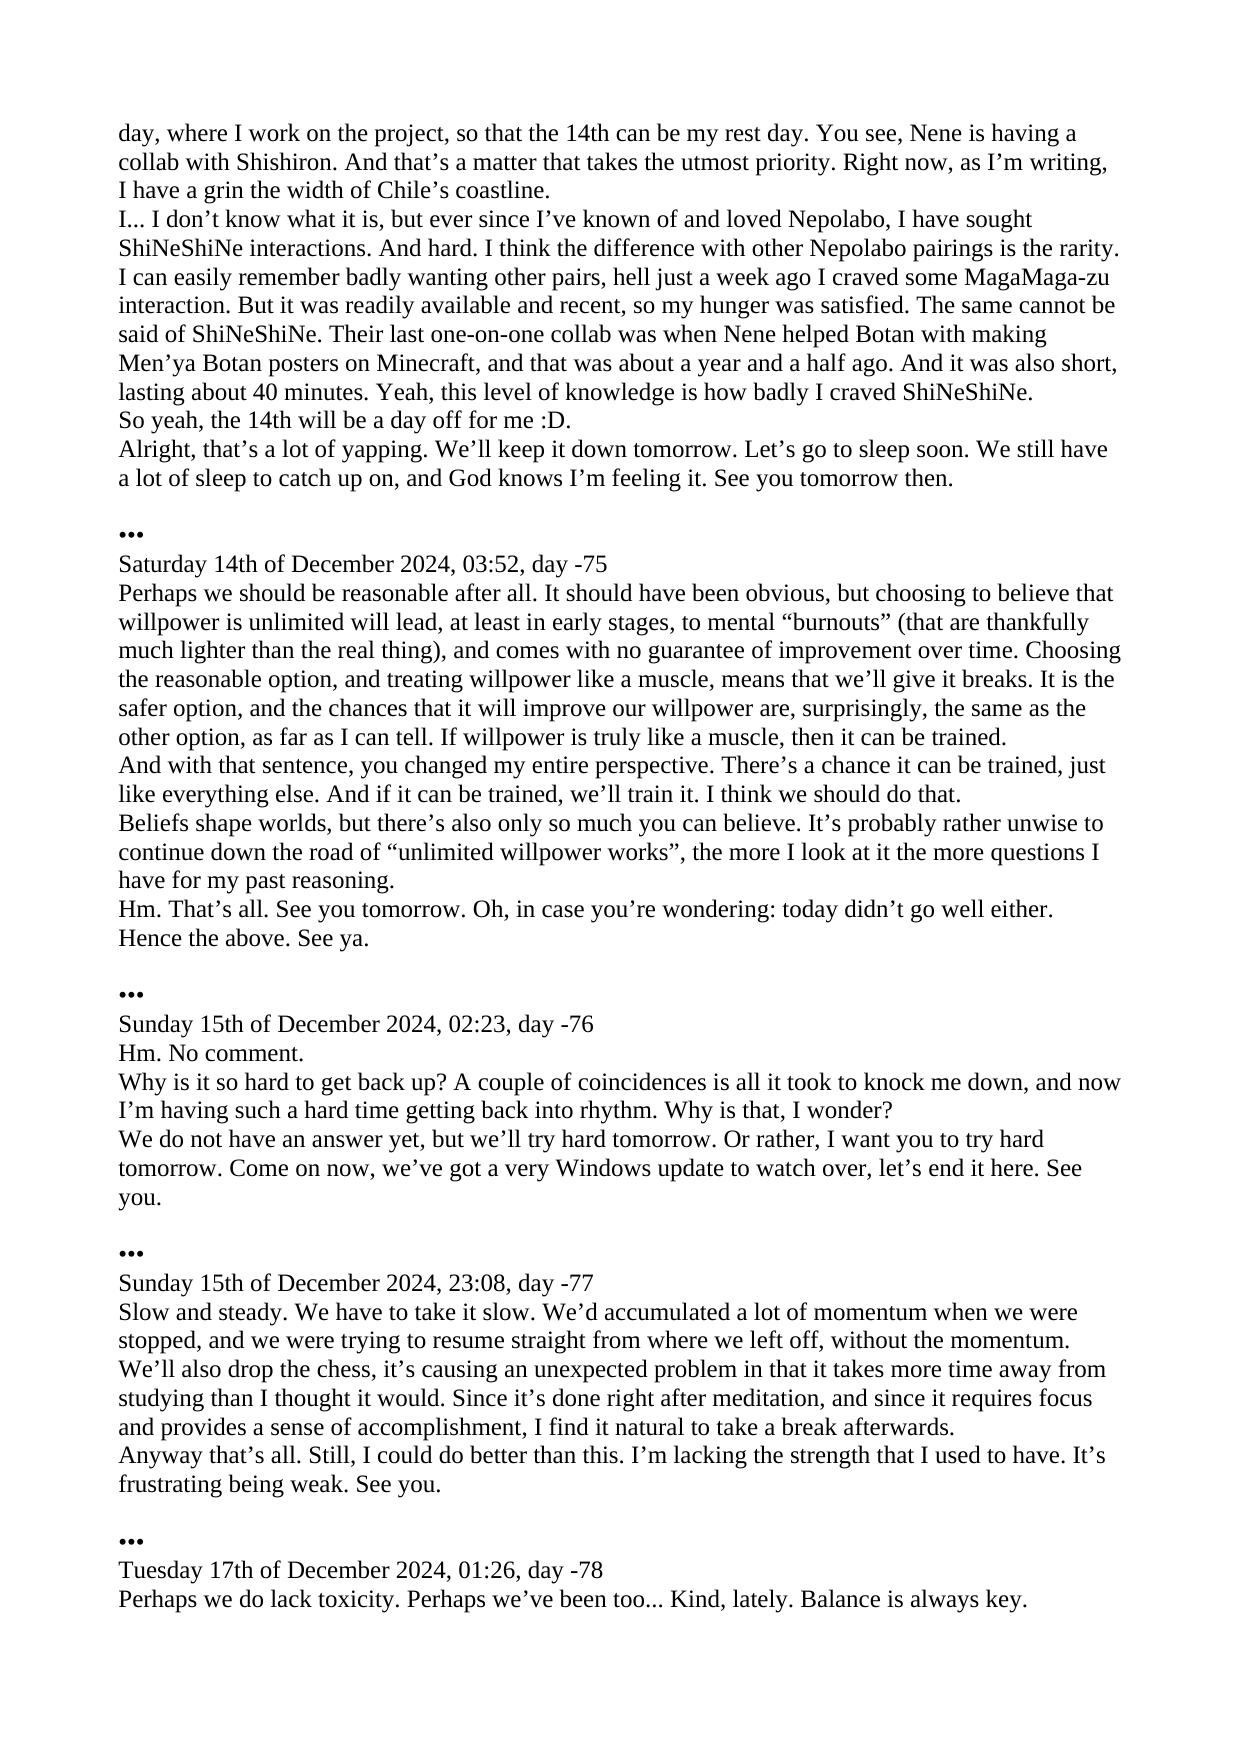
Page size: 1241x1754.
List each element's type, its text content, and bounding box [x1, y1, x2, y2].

text Slow and steady. We have to take it slow. We’d accumulated a lot of momentum when we were stopped, and we were trying to resume straight from where we left off, without the momentum. [118, 1297, 1122, 1354]
text Sunday 15th of December 2024, 02:23, day -76 [118, 1009, 1122, 1038]
text ••• [118, 521, 1122, 549]
text ••• [118, 1239, 1122, 1268]
text Alright, that’s a lot of yapping. We’ll keep it down tomorrow. Let’s go to sleep soon. We still have a lot of sleep to catch up on, and God knows I’m feeling it. See you tomorrow then. [118, 434, 1122, 492]
text Anyway that’s all. Still, I could do better than this. I’m lacking the strength that I used to have. It’s frustrating being weak. See you. [118, 1441, 1122, 1498]
text We’ll also drop the chess, it’s causing an unexpected problem in that it takes more time away from studying than I thought it would. Since it’s done right after meditation, and since it requires focus and provides a sense of accomplishment, I find it natural to take a break afterwards. [118, 1354, 1122, 1441]
text So yeah, the 14th will be a day off for me :D. [118, 406, 1122, 434]
text I... I don’t know what it is, but ever since I’ve known of and loved Nepolabo, I have sought ShiNeShiNe interactions. And hard. I think the difference with other Nepolabo pairings is the rarity. I can easily remember badly wanting other pairs, hell just a week ago I craved some MagaMaga-zu interaction. But it was readily available and recent, so my hunger was satisfied. The same cannot be said of ShiNeShiNe. Their last one-on-one collab was when Nene helped Botan with making Men’ya Botan posters on Minecraft, and that was about a year and a half ago. And it was also short, lasting about 40 minutes. Yeah, this level of knowledge is how badly I craved ShiNeShiNe. [118, 204, 1122, 406]
text Perhaps we should be reasonable after all. It should have been obvious, but choosing to believe that willpower is unlimited will lead, at least in early stages, to mental “burnouts” (that are thankfully much lighter than the real thing), and comes with no guarantee of improvement over time. Choosing the reasonable option, and treating willpower like a muscle, means that we’ll give it breaks. It is the safer option, and the chances that it will improve our willpower are, surprisingly, the same as the other option, as far as I can tell. If willpower is truly like a muscle, then it can be trained. [118, 578, 1122, 751]
text Sunday 15th of December 2024, 23:08, day -77 [118, 1268, 1122, 1297]
text And with that sentence, you changed my entire perspective. There’s a chance it can be trained, just like everything else. And if it can be trained, we’ll train it. I think we should do that. [118, 751, 1122, 808]
text day, where I work on the project, so that the 14th can be my rest day. You see, Nene is having a collab with Shishiron. And that’s a matter that takes the utmost priority. Right now, as I’m writing, I have a grin the width of Chile’s coastline. [118, 118, 1122, 204]
text Why is it so hard to get back up? A couple of coincidences is all it took to knock me down, and now I’m having such a hard time getting back into rhythm. Why is that, I wonder? [118, 1067, 1122, 1124]
text Beliefs shape worlds, but there’s also only so much you can believe. It’s probably rather unwise to continue down the road of “unlimited willpower works”, the more I look at it the more questions I have for my past reasoning. [118, 808, 1122, 894]
text Saturday 14th of December 2024, 03:52, day -75 [118, 549, 1122, 578]
text Perhaps we do lack toxicity. Perhaps we’ve been too... Kind, lately. Balance is always key. [118, 1584, 1122, 1613]
text ••• [118, 1527, 1122, 1556]
text ••• [118, 981, 1122, 1009]
text Tuesday 17th of December 2024, 01:26, day -78 [118, 1556, 1122, 1584]
text Hm. That’s all. See you tomorrow. Oh, in case you’re wondering: today didn’t go well either. Hence the above. See ya. [118, 894, 1122, 952]
text We do not have an answer yet, but we’ll try hard tomorrow. Or rather, I want you to try hard tomorrow. Come on now, we’ve got a very Windows update to watch over, let’s end it here. See you. [118, 1124, 1122, 1211]
text Hm. No comment. [118, 1038, 1122, 1067]
